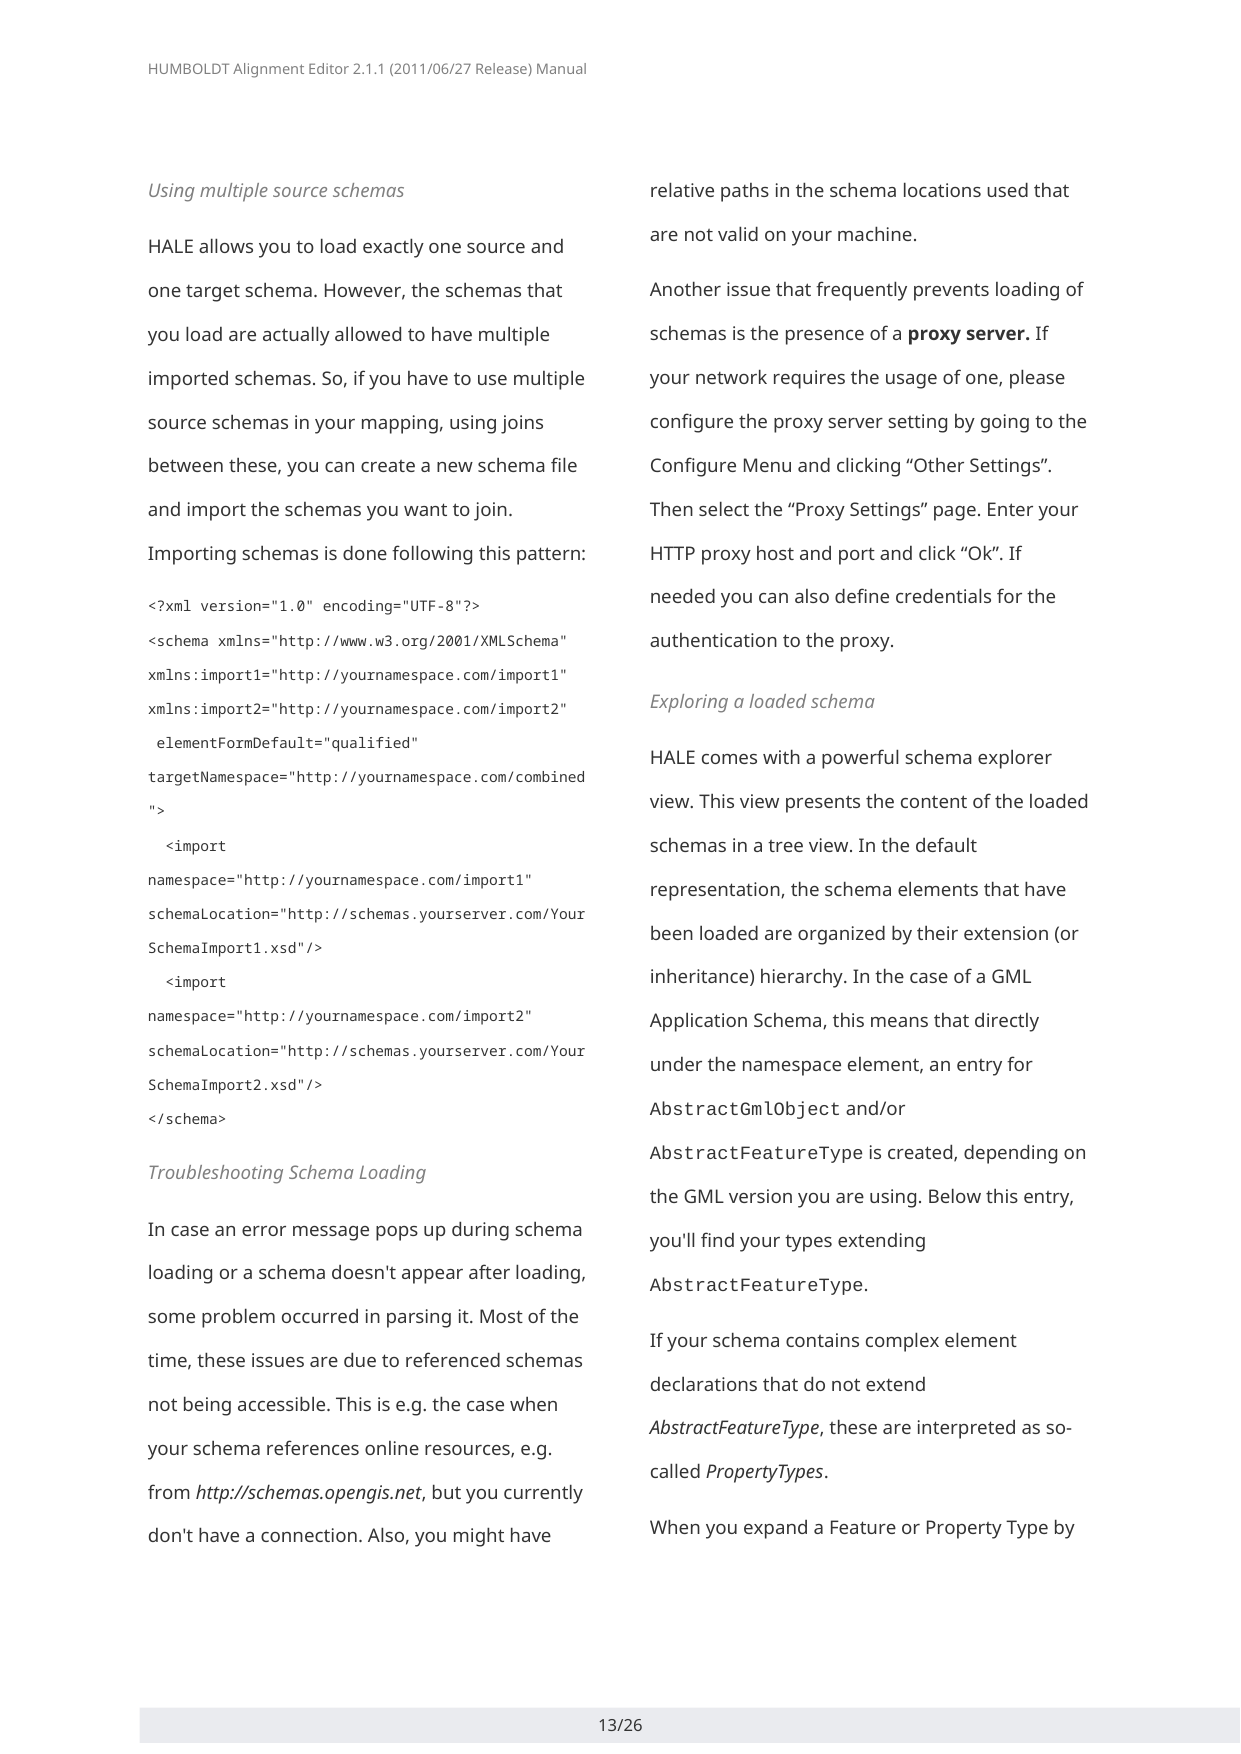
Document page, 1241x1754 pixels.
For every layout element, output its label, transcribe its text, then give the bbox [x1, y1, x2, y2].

text <import namespace="http://yournamespace.com/import2" schemaLocation="http://schemas.yourserver.com/YourSchemaImport2.xsd"/> [148, 972, 591, 1094]
subtitle Using multiple source schemas [148, 177, 591, 203]
subtitle Troubleshooting Schema Loading [148, 1159, 591, 1185]
text relative paths in the schema locations used that are not valid on your machine. [649, 177, 1092, 247]
text <schema xmlns="http://www.w3.org/2001/XMLSchema" xmlns:import1="http://yournamespace.com/import1" xmlns:import2="http://yournamespace.com/import2" [148, 630, 591, 718]
text If your schema contains complex element declarations that do not extend AbstractFeatureType, these are interpreted as so-called PropertyTypes. [649, 1327, 1092, 1484]
text <import namespace="http://yournamespace.com/import1" schemaLocation="http://schemas.yourserver.com/YourSchemaImport1.xsd"/> [148, 835, 591, 958]
text <?xml version="1.0" encoding="UTF-8"?> [148, 596, 591, 616]
text When you expand a Feature or Property Type by [649, 1514, 1092, 1540]
text HALE allows you to load exactly one source and one target schema. However, the schemas that you load are actually allowed to have multiple imported schemas. So, if you have to use multiple source schemas in your mapping, using joins between these, you can create a new schema file and import the schemas you want to join. Importing schemas is done following this pattern: [148, 233, 591, 566]
subtitle Exploring a loaded schema [649, 688, 1092, 713]
text In case an error message pops up during schema loading or a schema doesn't appear after loading, some problem occurred in parsing it. Most of the time, these issues are due to referenced schemas not being accessible. This is e.g. the case when your schema references online resources, e.g. from http://schemas.opengis.net, but you currently don't have a connection. Also, you might have [148, 1216, 591, 1548]
text Another issue that frequently prevents loading of schemas is the presence of a proxy server. If your network requires the usage of one, please configure the proxy server setting by going to the Configure Menu and clicking “Other Settings”. Then select the “Proxy Settings” page. Enter your HTTP proxy host and port and click “Ok”. If needed you can also define credentials for the authentication to the proxy. [649, 277, 1092, 653]
text HALE comes with a powerful schema explorer view. This view presents the content of the loaded schemas in a tree view. In the default representation, the schema elements that have been loaded are organized by their extension (or inheritance) hierarchy. In the case of a GML Application Schema, this means that directly under the namespace element, an entry for AbstractGmlObject and/or AbstractFeatureType is created, depending on the GML version you are using. Below this entry, you'll find your types extending AbstractFeatureType. [649, 744, 1092, 1297]
text </schema> [148, 1109, 591, 1128]
text elementFormDefault="qualified" targetNamespace="http://yournamespace.com/combined"> [148, 733, 591, 821]
